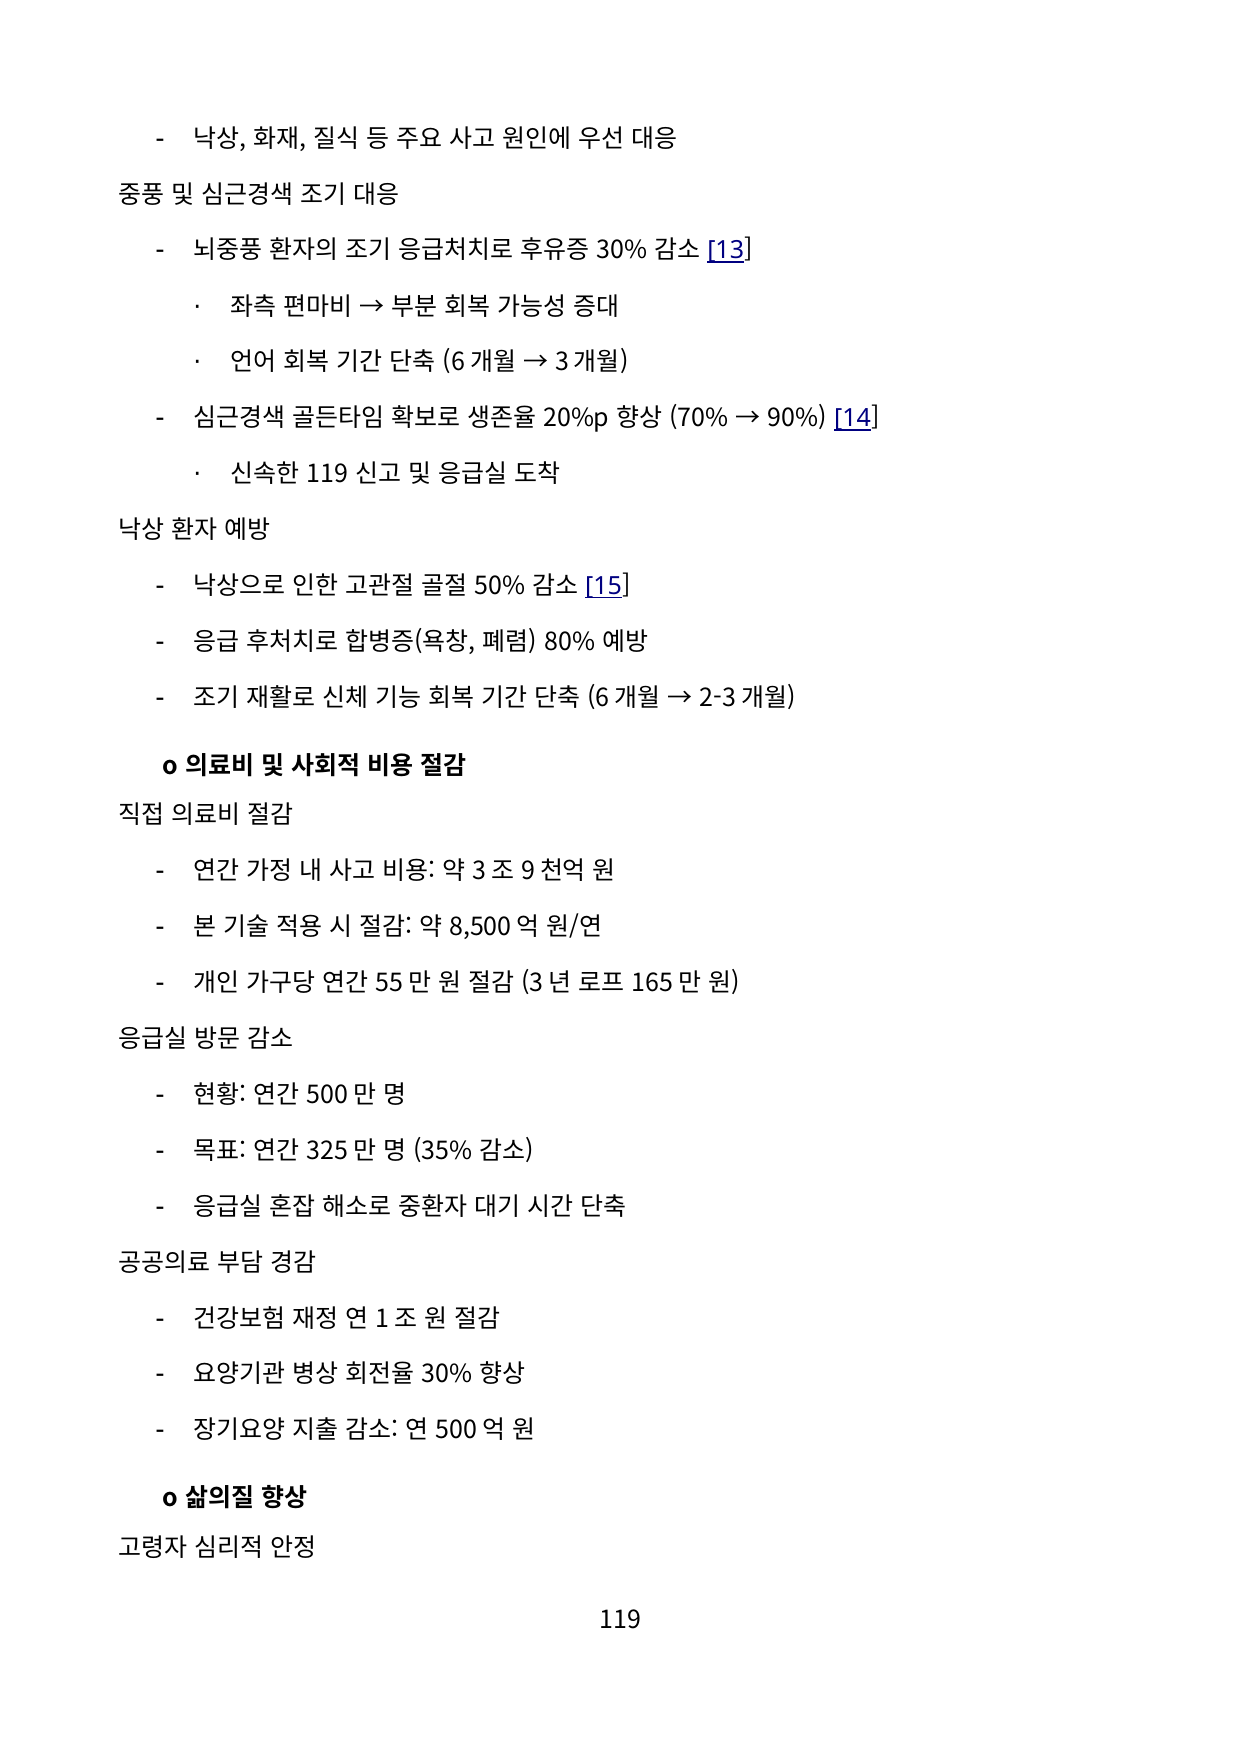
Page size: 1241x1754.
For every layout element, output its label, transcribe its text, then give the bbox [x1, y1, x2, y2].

list 낙상, 화재, 질식 등 주요 사고 원인에 우선 대응 [156, 118, 1122, 154]
list 뇌중풍 환자의 조기 응급처치로 후유증 30% 감소 [13] [156, 230, 1122, 266]
list 응급 후처치로 합병증(욕창, 폐렴) 80% 예방 [156, 622, 1122, 658]
text 공공의료 부담 경감 [118, 1242, 1122, 1278]
list 조기 재활로 신체 기능 회복 기간 단축 (6개월 → 2-3개월) [156, 677, 1122, 714]
list 좌측 편마비 → 부분 회복 가능성 증대 [193, 286, 1122, 322]
list 신속한 119 신고 및 응급실 도착 [193, 454, 1122, 490]
list 언어 회복 기간 단축 (6개월 → 3개월) [193, 342, 1122, 378]
text 낙상 환자 예방 [118, 510, 1122, 546]
subtitle o 삶의질 향상 [162, 1478, 1122, 1514]
list 건강보험 재정 연 1조 원 절감 [156, 1298, 1122, 1334]
list 현황: 연간 500만 명 [156, 1074, 1122, 1111]
list 개인 가구당 연간 55만 원 절감 (3년 로프 165만 원) [156, 962, 1122, 999]
list 본 기술 적용 시 절감: 약 8,500억 원/연 [156, 906, 1122, 943]
list 심근경색 골든타임 확보로 생존율 20%p 향상 (70% → 90%) [14] [156, 398, 1122, 434]
list 장기요양 지출 감소: 연 500억 원 [156, 1410, 1122, 1446]
text 직접 의료비 절감 [118, 794, 1122, 831]
list 목표: 연간 325만 명 (35% 감소) [156, 1130, 1122, 1166]
text 중풍 및 심근경색 조기 대응 [118, 174, 1122, 210]
list 응급실 혼잡 해소로 중환자 대기 시간 단축 [156, 1186, 1122, 1222]
list 연간 가정 내 사고 비용: 약 3조 9천억 원 [156, 851, 1122, 887]
subtitle o 의료비 및 사회적 비용 절감 [162, 745, 1122, 781]
list 요양기관 병상 회전율 30% 향상 [156, 1354, 1122, 1390]
text 고령자 심리적 안정 [118, 1527, 1122, 1563]
list 낙상으로 인한 고관절 골절 50% 감소 [15] [156, 566, 1122, 602]
text 응급실 방문 감소 [118, 1018, 1122, 1054]
